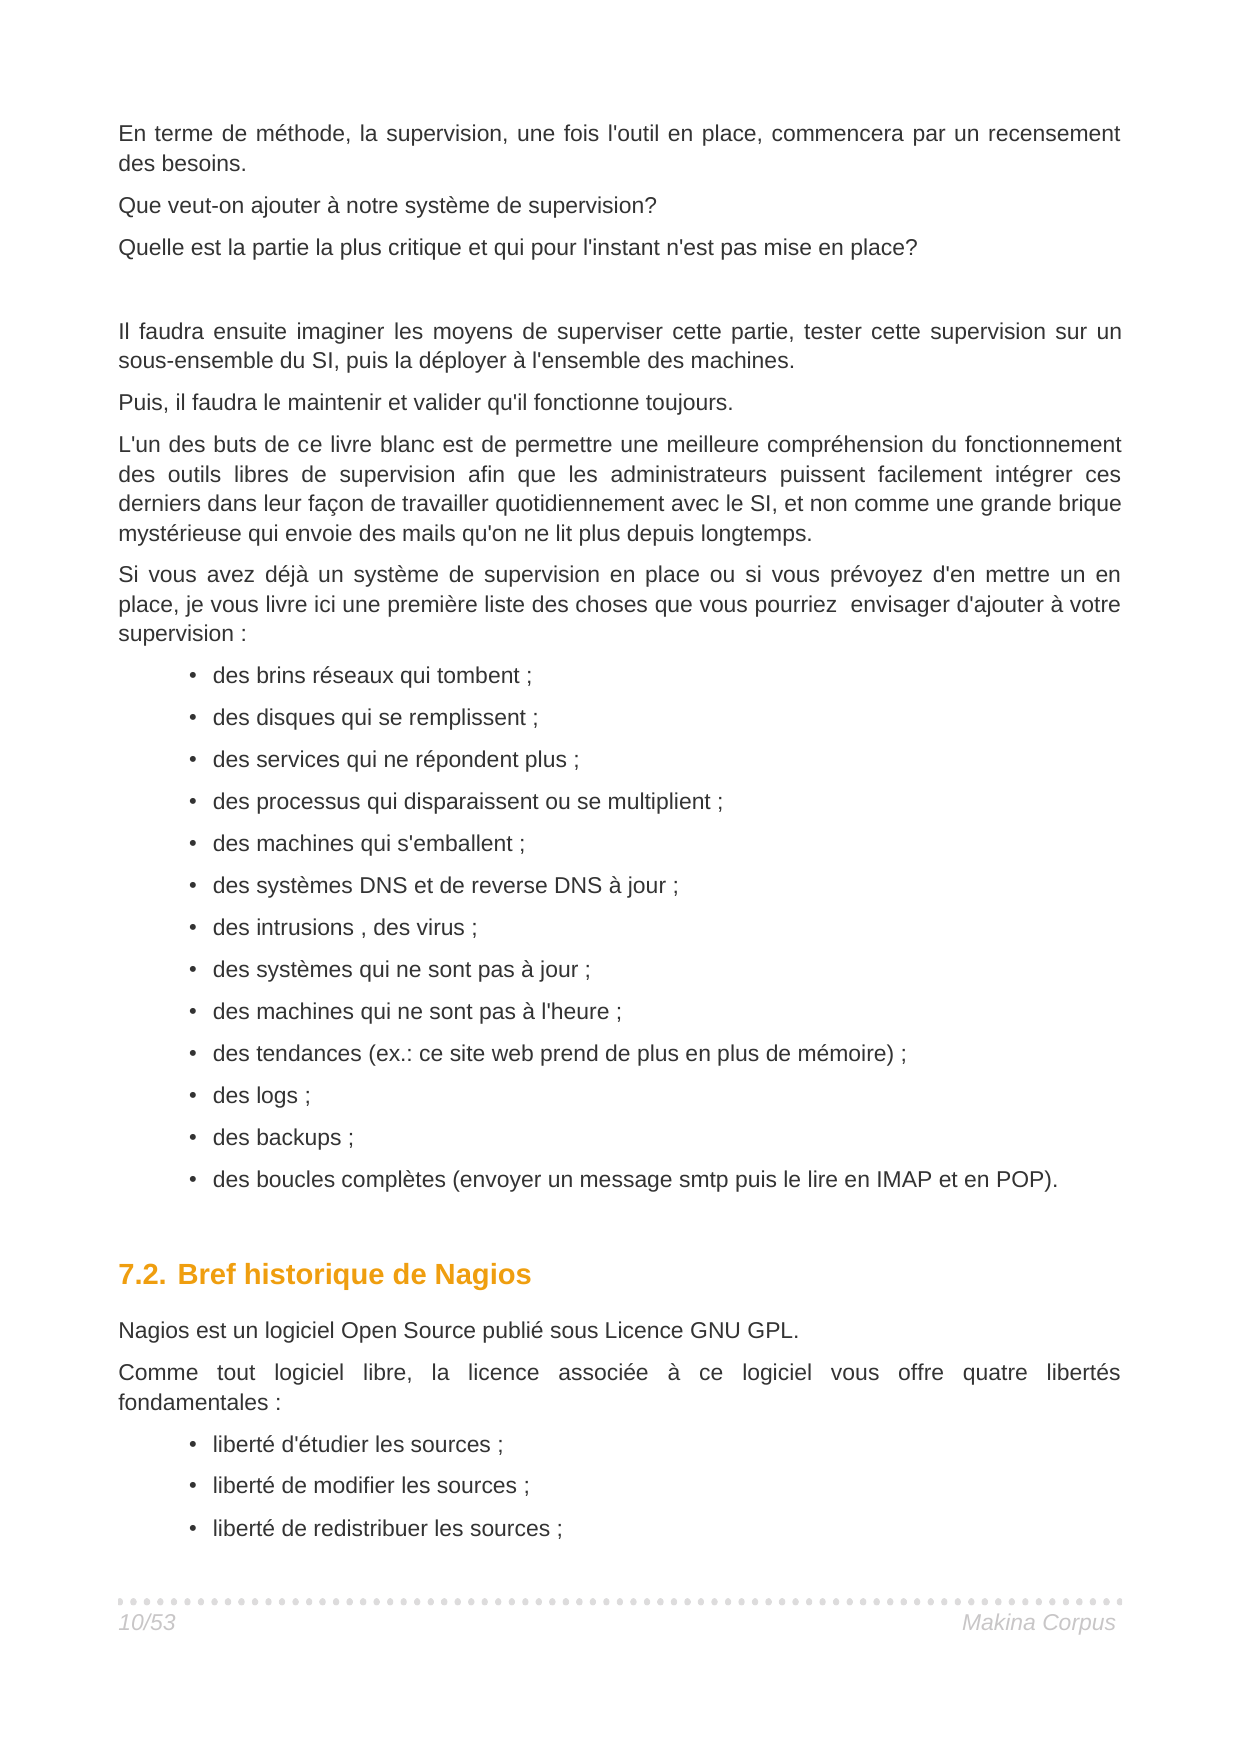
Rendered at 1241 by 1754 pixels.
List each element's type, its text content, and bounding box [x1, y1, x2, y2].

list des boucles complètes (envoyer un message smtp puis le lire en IMAP et en POP). [189, 1164, 1122, 1193]
text Puis, il faudra le maintenir et valider qu'il fonctionne toujours. [118, 387, 1122, 416]
list des backups ; [189, 1122, 1122, 1152]
text Quelle est la partie la plus critique et qui pour l'instant n'est pas mise en place? [118, 232, 1122, 261]
text Comme tout logiciel libre, la licence associée à ce logiciel vous offre quatre libertés fondamentales : [118, 1357, 1122, 1416]
text En terme de méthode, la supervision, une fois l'outil en place, commencera par un recensement des besoins. [118, 118, 1122, 177]
list des processus qui disparaissent ou se multiplient ; [189, 786, 1122, 816]
list des systèmes DNS et de reverse DNS à jour ; [189, 870, 1122, 900]
list des disques qui se remplissent ; [189, 702, 1122, 732]
subtitle Bref historique de Nagios [118, 1261, 1122, 1290]
text Que veut-on ajouter à notre système de supervision? [118, 189, 1122, 219]
text Nagios est un logiciel Open Source publié sous Licence GNU GPL. [118, 1315, 1122, 1344]
list des logs ; [189, 1080, 1122, 1109]
list des machines qui ne sont pas à l'heure ; [189, 996, 1122, 1026]
list des tendances (ex.: ce site web prend de plus en plus de mémoire) ; [189, 1038, 1122, 1068]
list des brins réseaux qui tombent ; [189, 660, 1122, 690]
text Il faudra ensuite imaginer les moyens de superviser cette partie, tester cette supervision sur un sous-ensemble du SI, puis la déployer à l'ensemble des machines. [118, 316, 1122, 374]
list des intrusions , des virus ; [189, 912, 1122, 942]
list des services qui ne répondent plus ; [189, 744, 1122, 774]
list des machines qui s'emballent ; [189, 828, 1122, 858]
list liberté de modifier les sources ; [189, 1470, 1122, 1500]
list des systèmes qui ne sont pas à jour ; [189, 954, 1122, 984]
list liberté d'étudier les sources ; [189, 1428, 1122, 1458]
text Si vous avez déjà un système de supervision en place ou si vous prévoyez d'en mettre un en place, je vous livre ici une première liste des choses que vous pourriez envisager d'ajouter à votre supervision : [118, 559, 1122, 648]
text L'un des buts de ce livre blanc est de permettre une meilleure compréhension du fonctionnement des outils libres de supervision afin que les administrateurs puissent facilement intégrer ces derniers dans leur façon de travailler quotidiennement avec le SI, et non comme une grande brique mystérieuse qui envoie des mails qu'on ne lit plus depuis longtemps. [118, 429, 1122, 547]
list liberté de redistribuer les sources ; [189, 1512, 1122, 1542]
picture [118, 1593, 1123, 1610]
